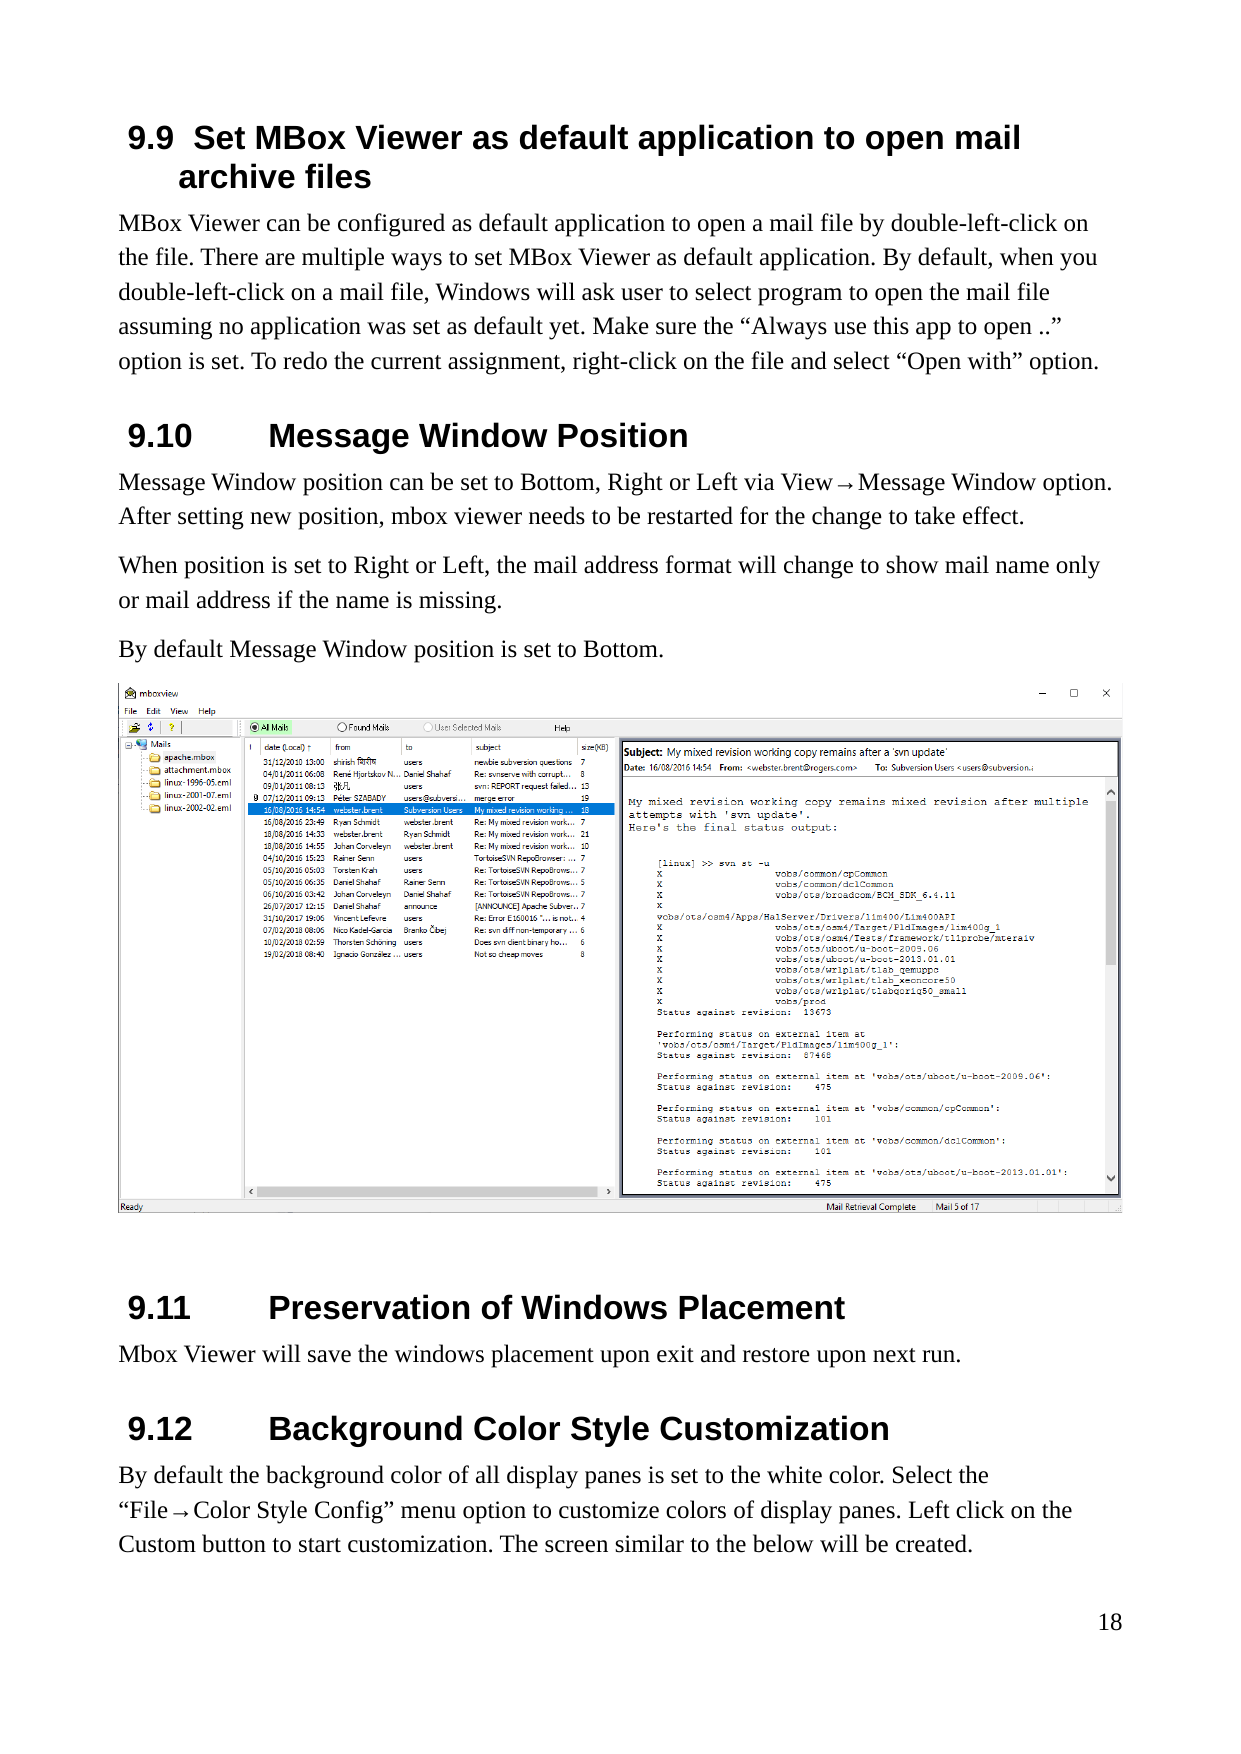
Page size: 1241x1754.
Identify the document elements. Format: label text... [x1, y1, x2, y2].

subtitle Background Color Style Customization [118, 1409, 1122, 1448]
text Mbox Viewer will save the windows placement upon exit and restore upon next run. [118, 1339, 1122, 1368]
text When position is set to Right or Left, the mail address format will change to show mail name only or mail address if the name is missing. [118, 550, 1122, 614]
picture [118, 683, 1123, 1213]
subtitle Message Window Position [118, 416, 1122, 454]
text By default the background color of all display panes is set to the white color. Select the “File→Color Style Config” menu option to customize colors of display panes. Left click on the Custom button to start customization. The screen similar to the below will be created. [118, 1460, 1122, 1558]
subtitle Set MBox Viewer as default application to open mail archive files [118, 118, 1122, 195]
text By default Message Window position is set to Bottom. [118, 634, 1122, 663]
subtitle Preservation of Windows Placement [118, 1288, 1122, 1327]
text MBox Viewer can be configured as default application to open a mail file by double-left-click on the file. There are multiple ways to set MBox Viewer as default application. By default, when you double-left-click on a mail file, Windows will ask user to select program to open the mail file assuming no application was set as default yet. Make sure the “Always use this app to open ..” option is set. To redo the current assignment, right-click on the file and select “Open with” option. [118, 208, 1122, 374]
text Message Window position can be set to Bottom, Right or Left via View→Message Window option. After setting new position, mbox viewer needs to be restarted for the change to take effect. [118, 467, 1122, 530]
